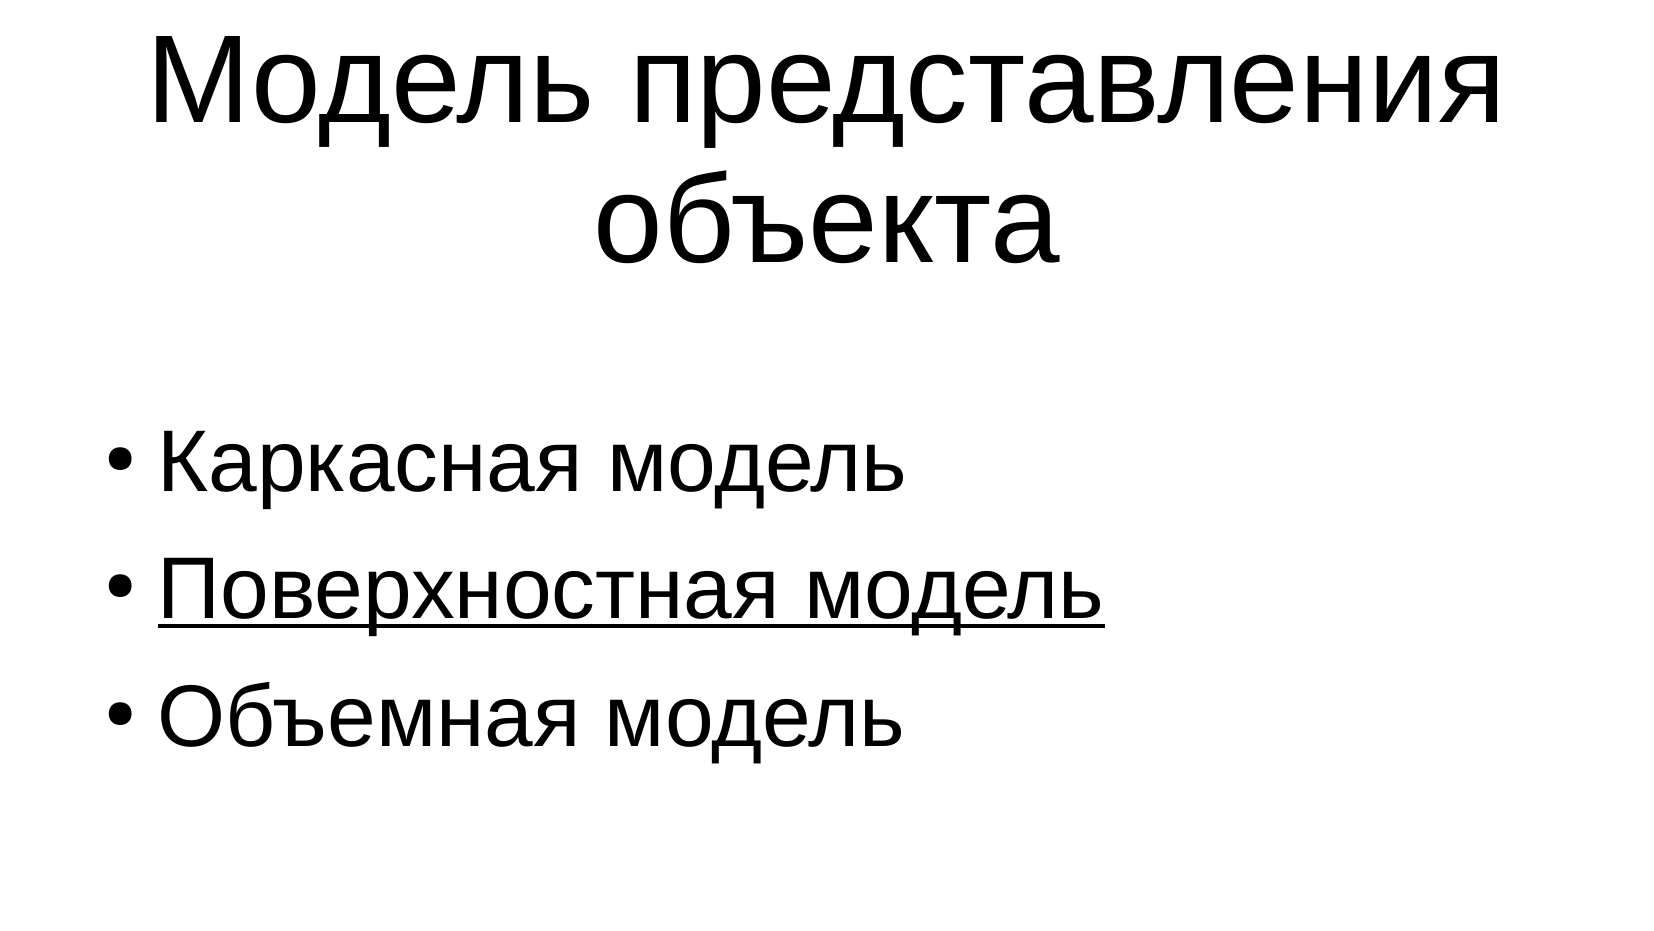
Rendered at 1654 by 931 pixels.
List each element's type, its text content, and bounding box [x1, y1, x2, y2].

title Модель представления объекта [82, 9, 1571, 290]
list Каркасная модель Поверхностная модель Объемная модель [86, 412, 1576, 931]
